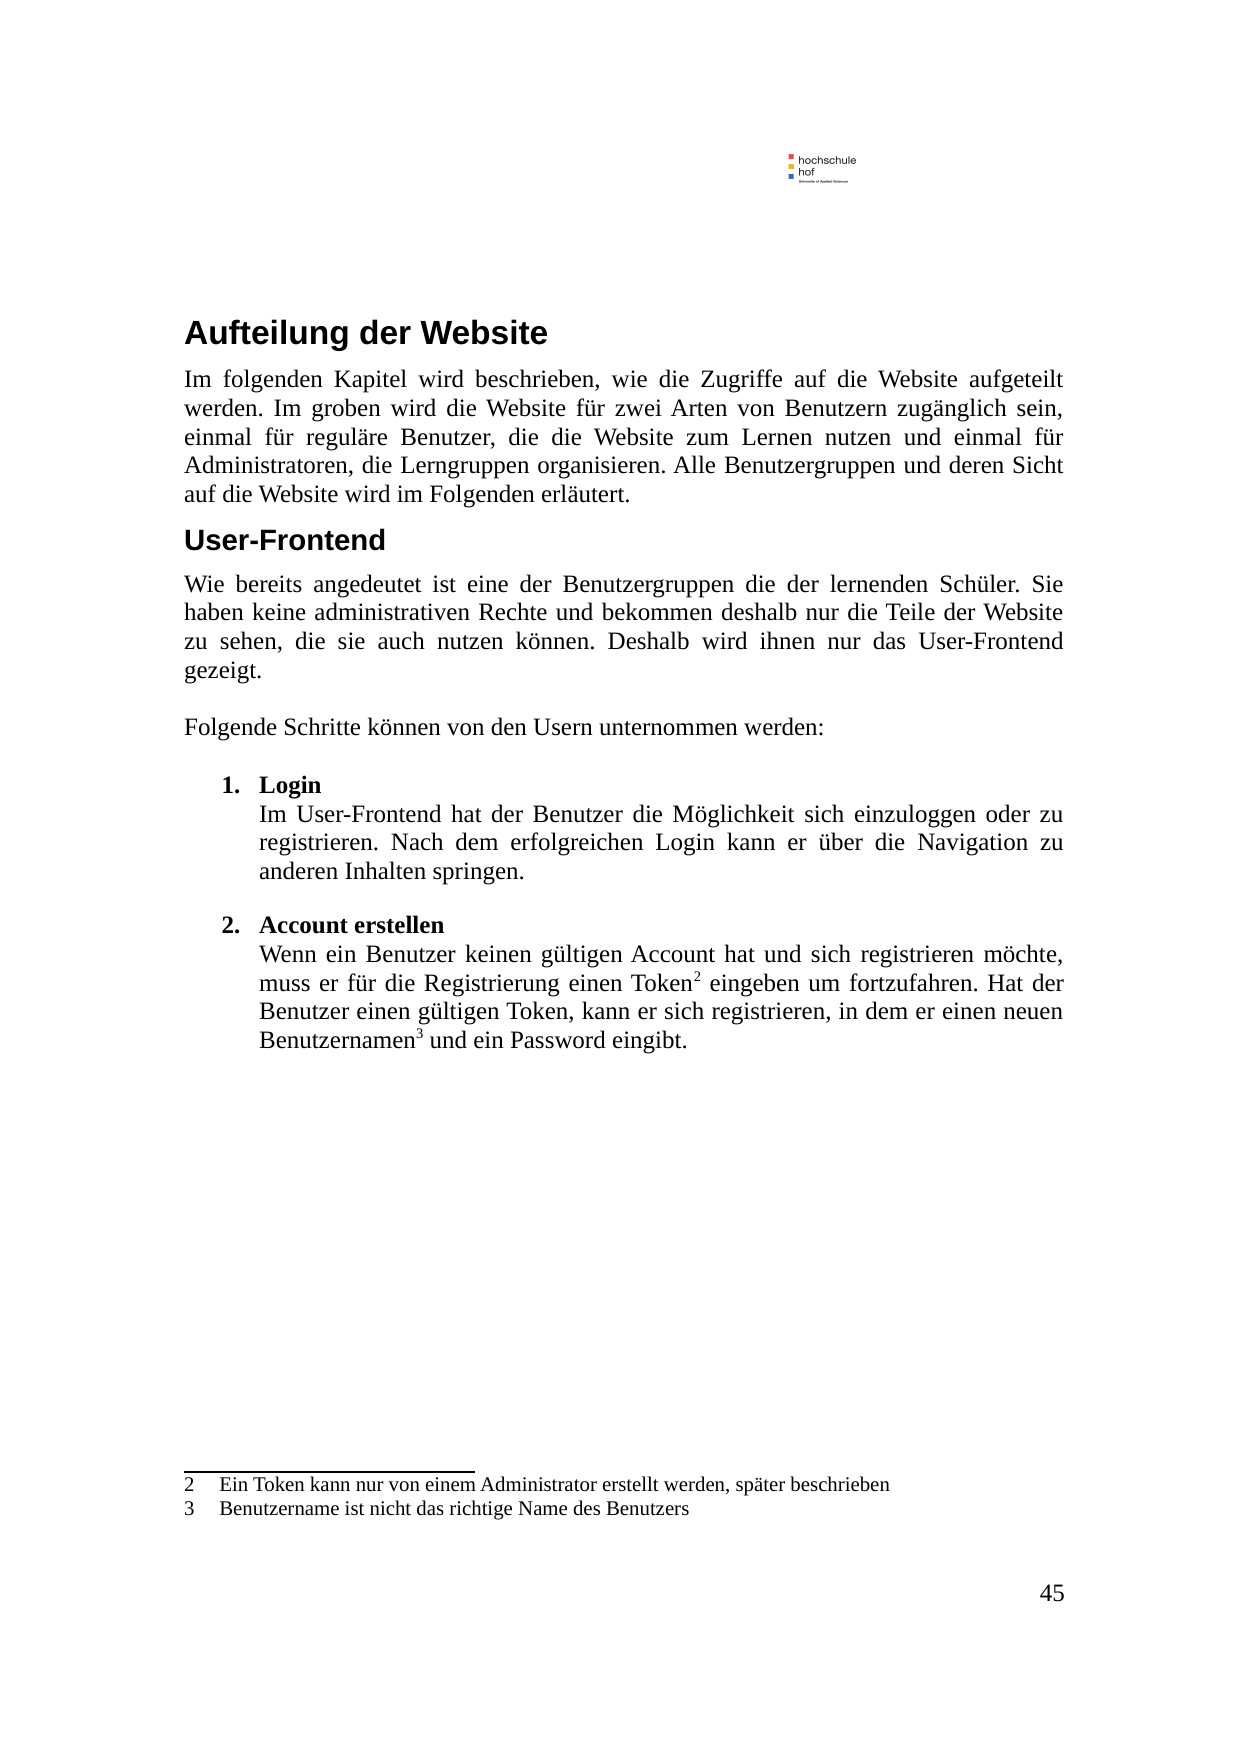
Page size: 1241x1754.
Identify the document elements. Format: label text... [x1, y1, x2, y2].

list Ein Token kann nur von einem Administrator erstellt werden, später beschrieben [184, 1472, 1064, 1496]
text Im folgenden Kapitel wird beschrieben, wie die Zugriffe auf die Website aufgeteilt werden. Im groben wird die Website für zwei Arten von Benutzern zugänglich sein, einmal für reguläre Benutzer, die die Website zum Lernen nutzen und einmal für Administratoren, die Lerngruppen organisieren. Alle Benutzergruppen und deren Sicht auf die Website wird im Folgenden erläutert. [184, 364, 1064, 508]
text Folgende Schritte können von den Usern unternommen werden: [184, 712, 1064, 741]
list Login [221, 770, 1064, 799]
list Account erstellen [221, 910, 1064, 939]
text Wie bereits angedeutet ist eine der Benutzergruppen die der lernenden Schüler. Sie haben keine administrativen Rechte und bekommen deshalb nur die Teile der Website zu sehen, die sie auch nutzen können. Deshalb wird ihnen nur das User-Frontend gezeigt. [184, 569, 1064, 684]
picture [788, 154, 856, 183]
list Im User-Frontend hat der Benutzer die Möglichkeit sich einzuloggen oder zu registrieren. Nach dem erfolgreichen Login kann er über die Navigation zu anderen Inhalten springen. [221, 799, 1064, 885]
list Benutzername ist nicht das richtige Name des Benutzers [184, 1496, 1064, 1520]
subtitle Aufteilung der Website [184, 313, 1064, 352]
subtitle User-Frontend [184, 522, 1064, 556]
list Wenn ein Benutzer keinen gültigen Account hat und sich registrieren möchte, muss er für die Registrierung einen Token eingeben um fortzufahren. Hat der Benutzer einen gültigen Token, kann er sich registrieren, in dem er einen neuen Benutzernamen und ein Password eingibt. [221, 939, 1064, 1054]
